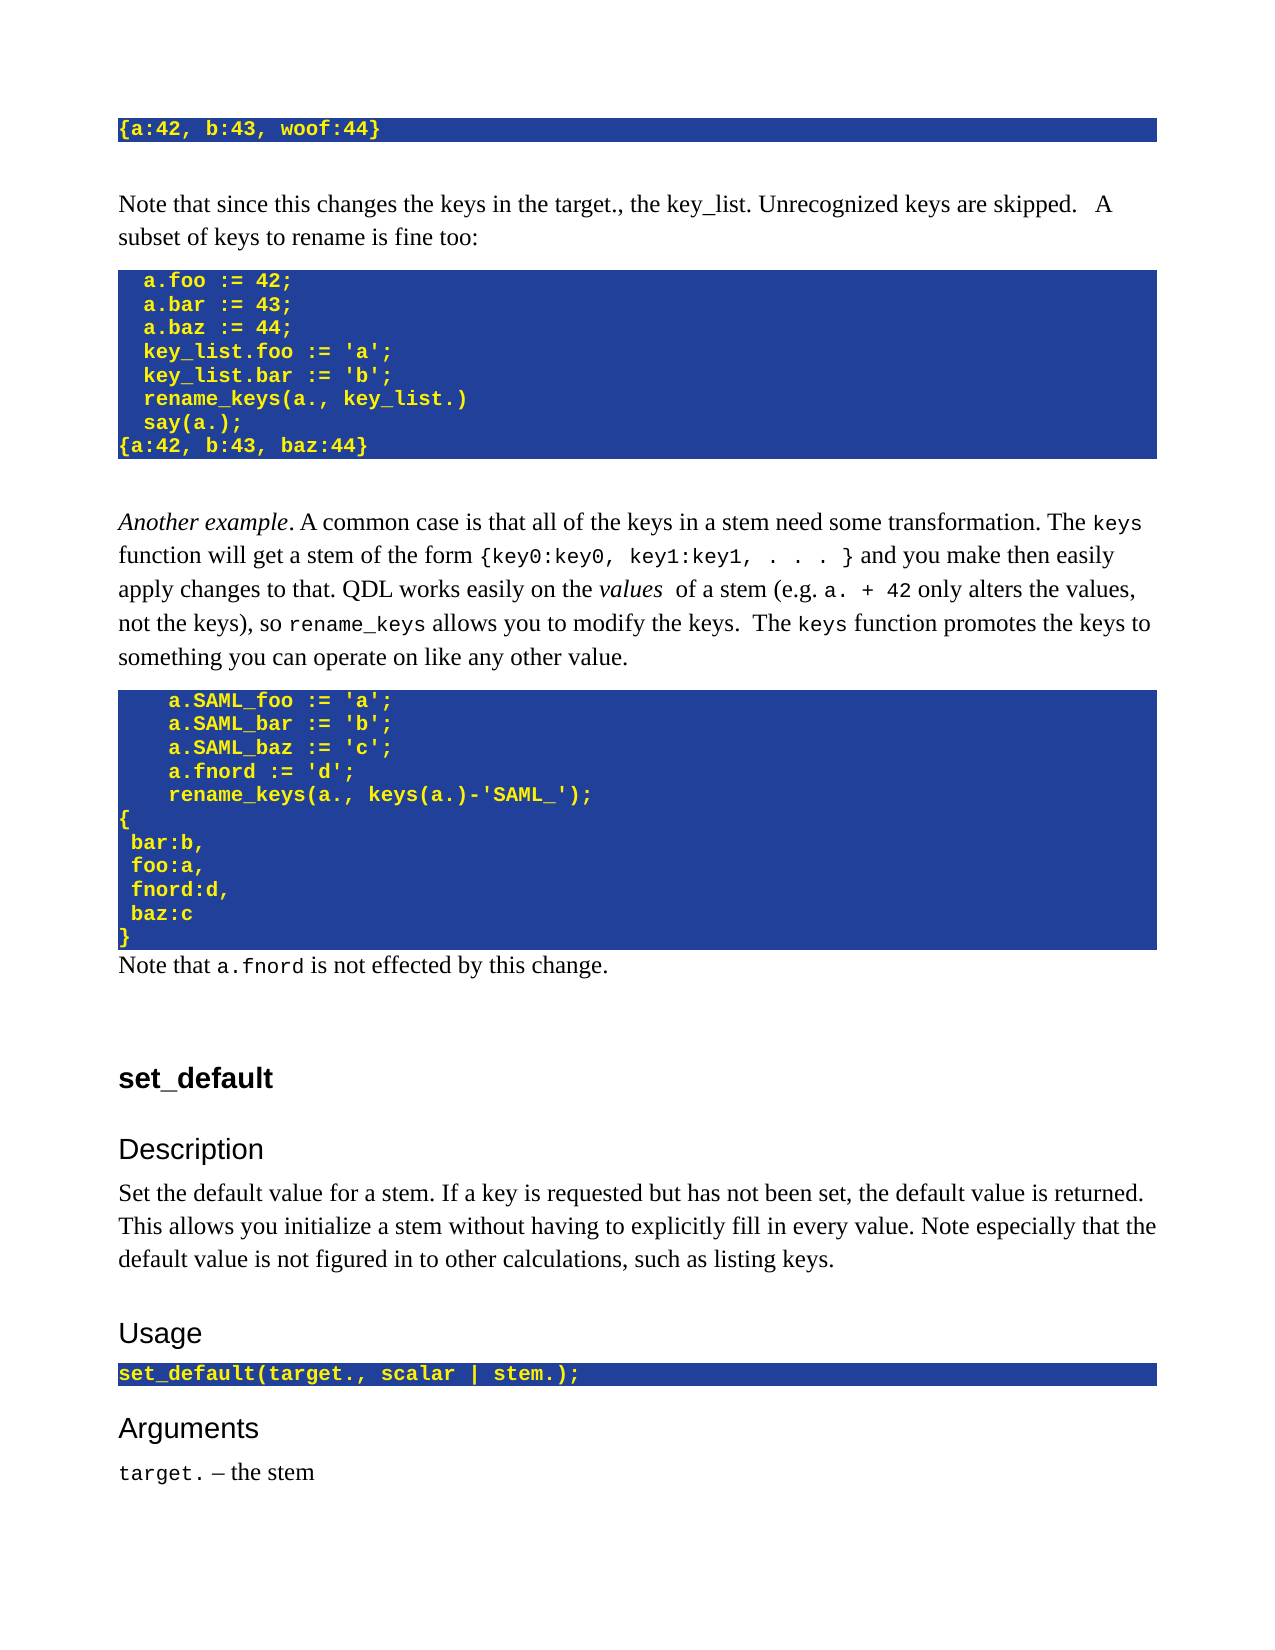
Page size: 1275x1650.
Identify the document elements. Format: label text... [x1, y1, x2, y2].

text rename_keys(a., keys(a.)-'SAML_'); [118, 784, 1157, 808]
text key_list.foo := 'a'; [118, 341, 1157, 364]
text fnord:d, [118, 879, 1157, 903]
text Another example. A common case is that all of the keys in a stem need some transformation. The keys function will get a stem of the form {key0:key0, key1:key1, . . . } and you make then easily apply changes to that. QDL works easily on the values of a stem (e.g. a. + 42 only alters the values, not the keys), so rename_keys allows you to modify the keys. The keys function promotes the keys to something you can operate on like any other value. [118, 507, 1157, 671]
subtitle Usage [118, 1317, 1157, 1350]
text { [118, 808, 1157, 832]
text a.SAML_foo := 'a'; [118, 690, 1157, 713]
text Note that since this changes the keys in the target., the key_list. Unrecognized keys are skipped. A subset of keys to rename is fine too: [118, 189, 1157, 251]
text a.bar := 43; [118, 294, 1157, 317]
text baz:c [118, 903, 1157, 926]
subtitle Description [118, 1132, 1157, 1165]
subtitle Arguments [118, 1411, 1157, 1445]
text rename_keys(a., key_list.) [118, 388, 1157, 412]
text {a:42, b:43, woof:44} [118, 118, 1157, 142]
text Set the default value for a stem. If a key is requested but has not been set, the default value is returned. This allows you initialize a stem without having to explicitly fill in every value. Note especially that the default value is not figured in to other calculations, such as listing keys. [118, 1178, 1157, 1273]
subtitle set_default [118, 1061, 1157, 1094]
text a.SAML_baz := 'c'; [118, 737, 1157, 761]
text bar:b, [118, 832, 1157, 855]
text Note that a.fnord is not effected by this change. [118, 950, 1157, 979]
text set_default(target., scalar | stem.); [118, 1363, 1157, 1386]
text } [118, 926, 1157, 950]
text foo:a, [118, 855, 1157, 879]
text a.foo := 42; [118, 270, 1157, 294]
text key_list.bar := 'b'; [118, 364, 1157, 388]
text a.baz := 44; [118, 317, 1157, 341]
text a.SAML_bar := 'b'; [118, 713, 1157, 737]
text target. – the stem [118, 1457, 1157, 1487]
text say(a.); [118, 412, 1157, 436]
text a.fnord := 'd'; [118, 761, 1157, 784]
text {a:42, b:43, baz:44} [118, 436, 1157, 459]
